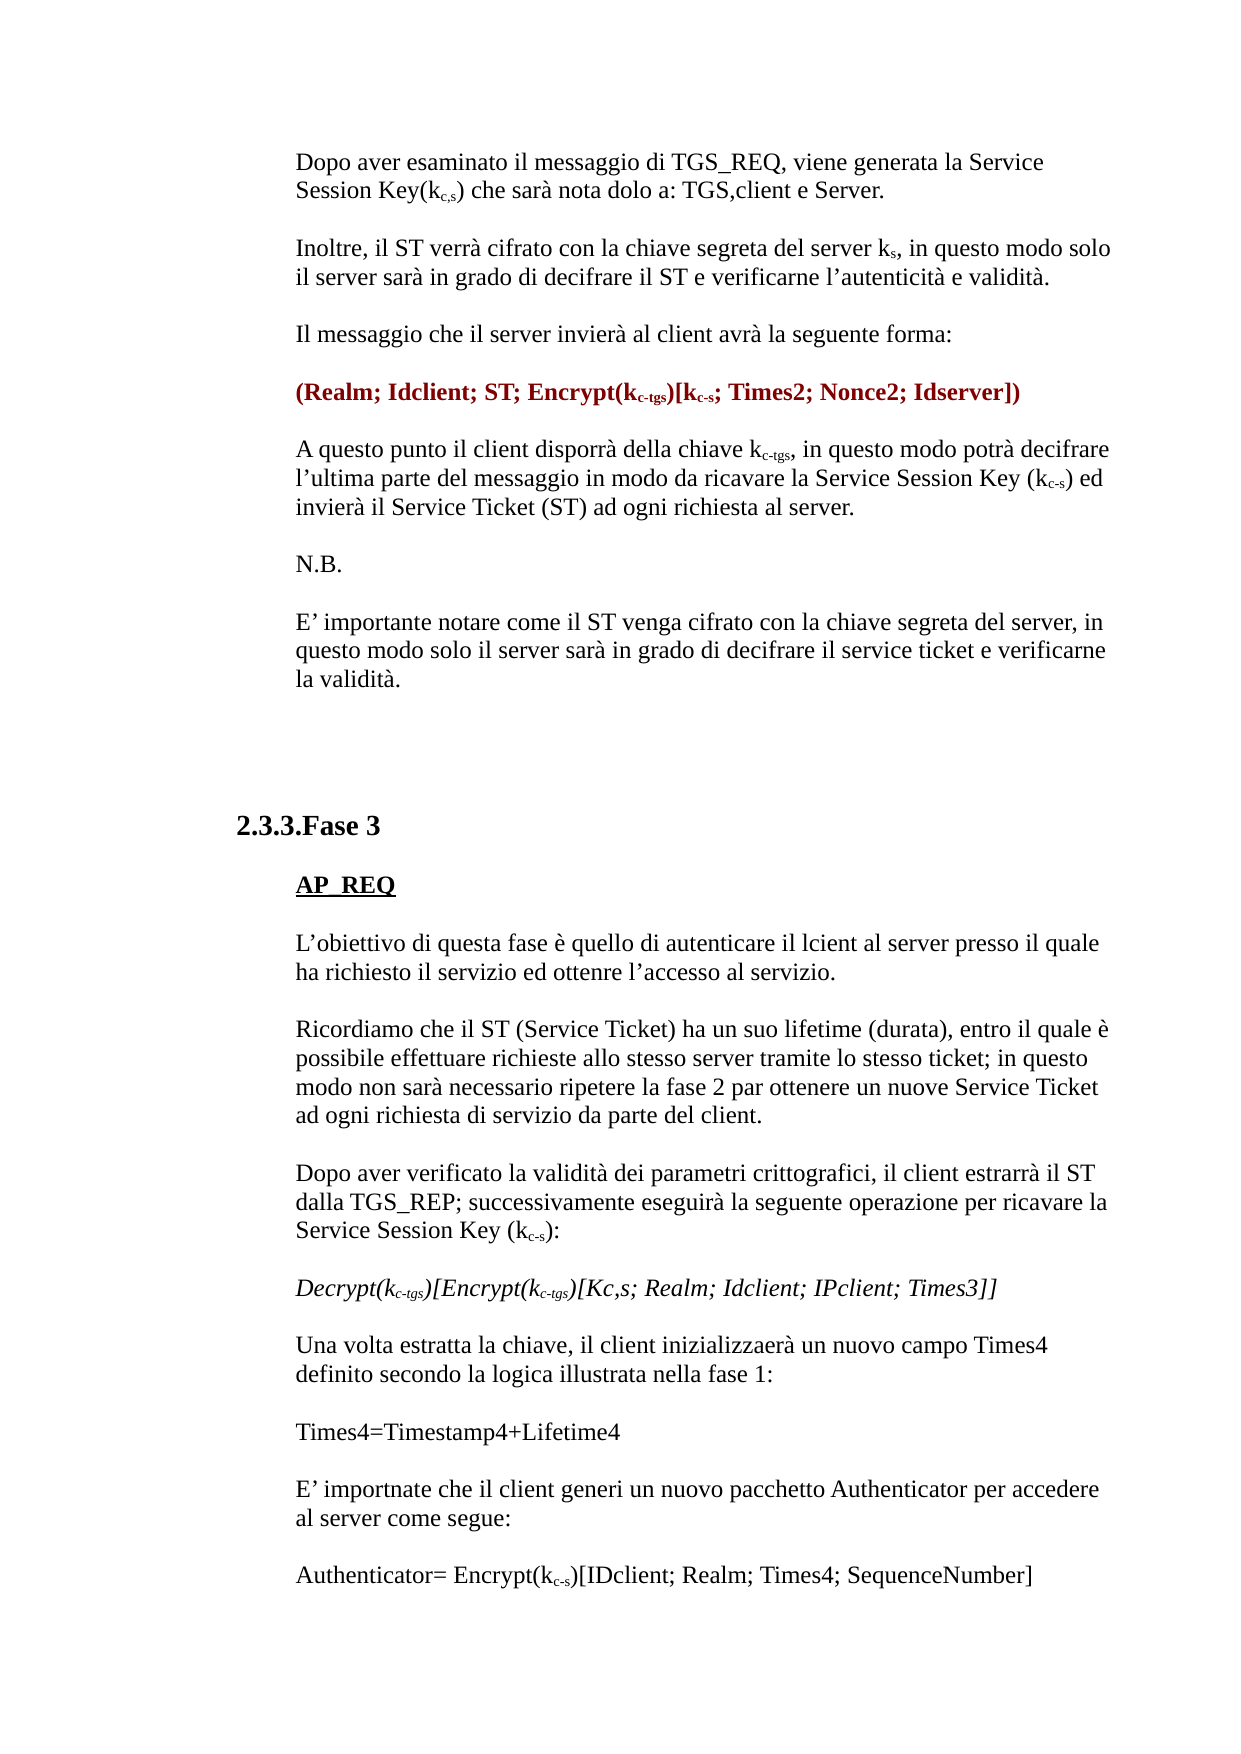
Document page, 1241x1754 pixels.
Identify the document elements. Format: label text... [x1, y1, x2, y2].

text Ricordiamo che il ST (Service Ticket) ha un suo lifetime (durata), entro il quale è possibile effettuare richieste allo stesso server tramite lo stesso ticket; in questo modo non sarà necessario ripetere la fase 2 par ottenere un nuove Service Ticket ad ogni richiesta di servizio da parte del client. [295, 1014, 1122, 1129]
text Dopo aver esaminato il messaggio di TGS_REQ, viene generata la Service Session Key(kc,s) che sarà nota dolo a: TGS,client e Server. [295, 147, 1122, 204]
text AP_REQ [295, 870, 1122, 899]
text N.B. [295, 549, 1122, 578]
text (Realm; Idclient; ST; Encrypt(kc-tgs)[kc-s; Times2; Nonce2; Idserver]) [295, 377, 1122, 406]
text Dopo aver verificato la validità dei parametri crittografici, il client estrarrà il ST dalla TGS_REP; successivamente eseguirà la seguente operazione per ricavare la Service Session Key (kc-s): [295, 1158, 1122, 1244]
text Times4=Timestamp4+Lifetime4 [295, 1417, 1122, 1445]
text Una volta estratta la chiave, il client inizializzaerà un nuovo campo Times4 definito secondo la logica illustrata nella fase 1: [295, 1330, 1122, 1388]
text Authenticator= Encrypt(kc-s)[IDclient; Realm; Times4; SequenceNumber] [295, 1560, 1122, 1589]
text 2.3.3.Fase 3 [236, 808, 1122, 842]
text Il messaggio che il server invierà al client avrà la seguente forma: [295, 319, 1122, 348]
text L’obiettivo di questa fase è quello di autenticare il lcient al server presso il quale ha richiesto il servizio ed ottenre l’accesso al servizio. [295, 928, 1122, 985]
text A questo punto il client disporrà della chiave kc-tgs, in questo modo potrà decifrare l’ultima parte del messaggio in modo da ricavare la Service Session Key (kc-s) ed invierà il Service Ticket (ST) ad ogni richiesta al server. [295, 434, 1122, 521]
text Inoltre, il ST verrà cifrato con la chiave segreta del server ks, in questo modo solo il server sarà in grado di decifrare il ST e verificarne l’autenticità e validità. [295, 233, 1122, 291]
text E’ importante notare come il ST venga cifrato con la chiave segreta del server, in questo modo solo il server sarà in grado di decifrare il service ticket e verificarne la validità. [295, 607, 1122, 693]
text Decrypt(kc-tgs)[Encrypt(kc-tgs)[Kc,s; Realm; Idclient; IPclient; Times3]] [295, 1273, 1122, 1302]
text E’ importnate che il client generi un nuovo pacchetto Authenticator per accedere al server come segue: [295, 1474, 1122, 1532]
